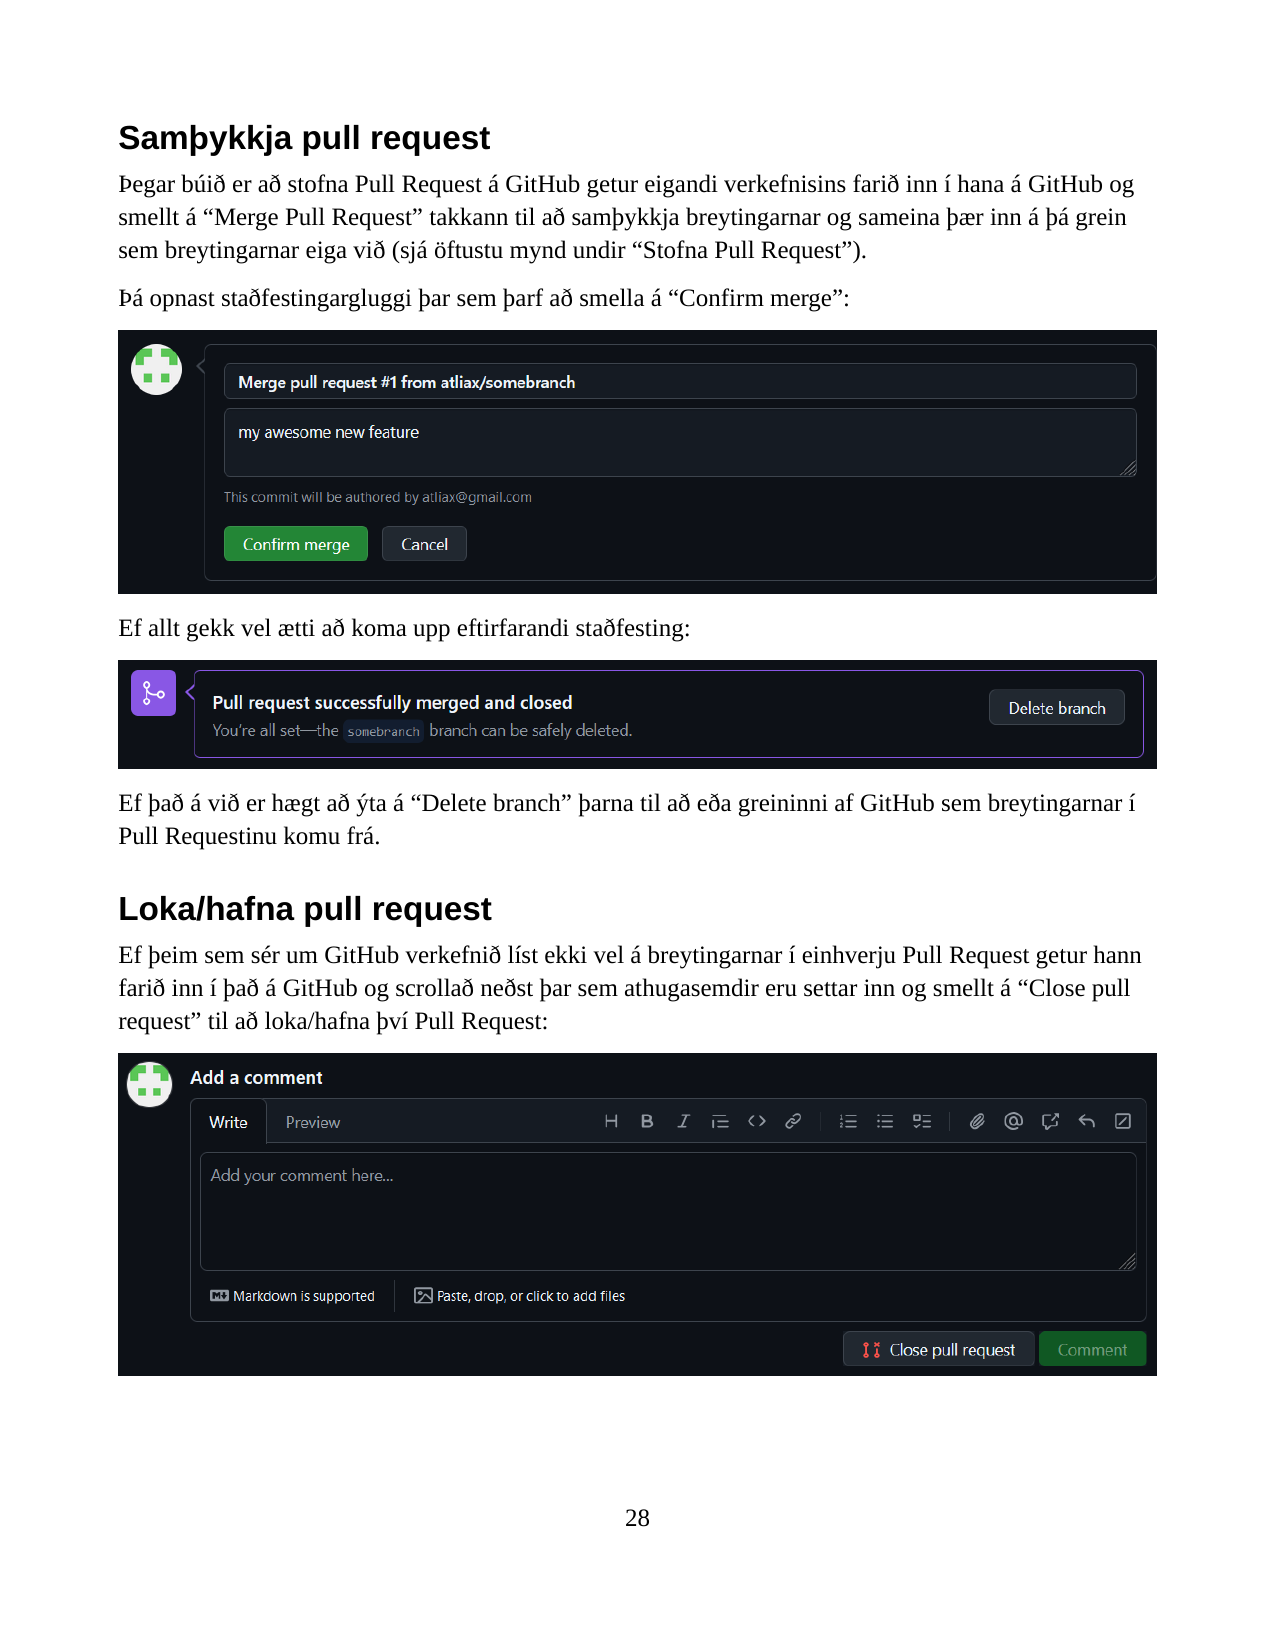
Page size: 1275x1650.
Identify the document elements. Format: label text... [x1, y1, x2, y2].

picture [118, 1053, 1157, 1376]
text Ef það á við er hægt að ýta á “Delete branch” þarna til að eða greininni af GitHub sem breytingarnar í Pull Requestinu komu frá. [118, 788, 1157, 849]
subtitle Loka/hafna pull request [118, 889, 1157, 928]
picture [118, 660, 1157, 769]
subtitle Samþykkja pull request [118, 118, 1157, 157]
text Ef þeim sem sér um GitHub verkefnið líst ekki vel á breytingarnar í einhverju Pull Request getur hann farið inn í það á GitHub og scrollað neðst þar sem athugasemdir eru settar inn og smellt á “Close pull request” til að loka/hafna því Pull Request: [118, 940, 1157, 1035]
picture [118, 330, 1157, 594]
text Ef allt gekk vel ætti að koma upp eftirfarandi staðfesting: [118, 613, 1157, 641]
text Þá opnast staðfestingargluggi þar sem þarf að smella á “Confirm merge”: [118, 283, 1157, 311]
text Þegar búið er að stofna Pull Request á GitHub getur eigandi verkefnisins farið inn í hana á GitHub og smellt á “Merge Pull Request” takkann til að samþykkja breytingarnar og sameina þær inn á þá grein sem breytingarnar eiga við (sjá öftustu mynd undir “Stofna Pull Request”). [118, 169, 1157, 264]
